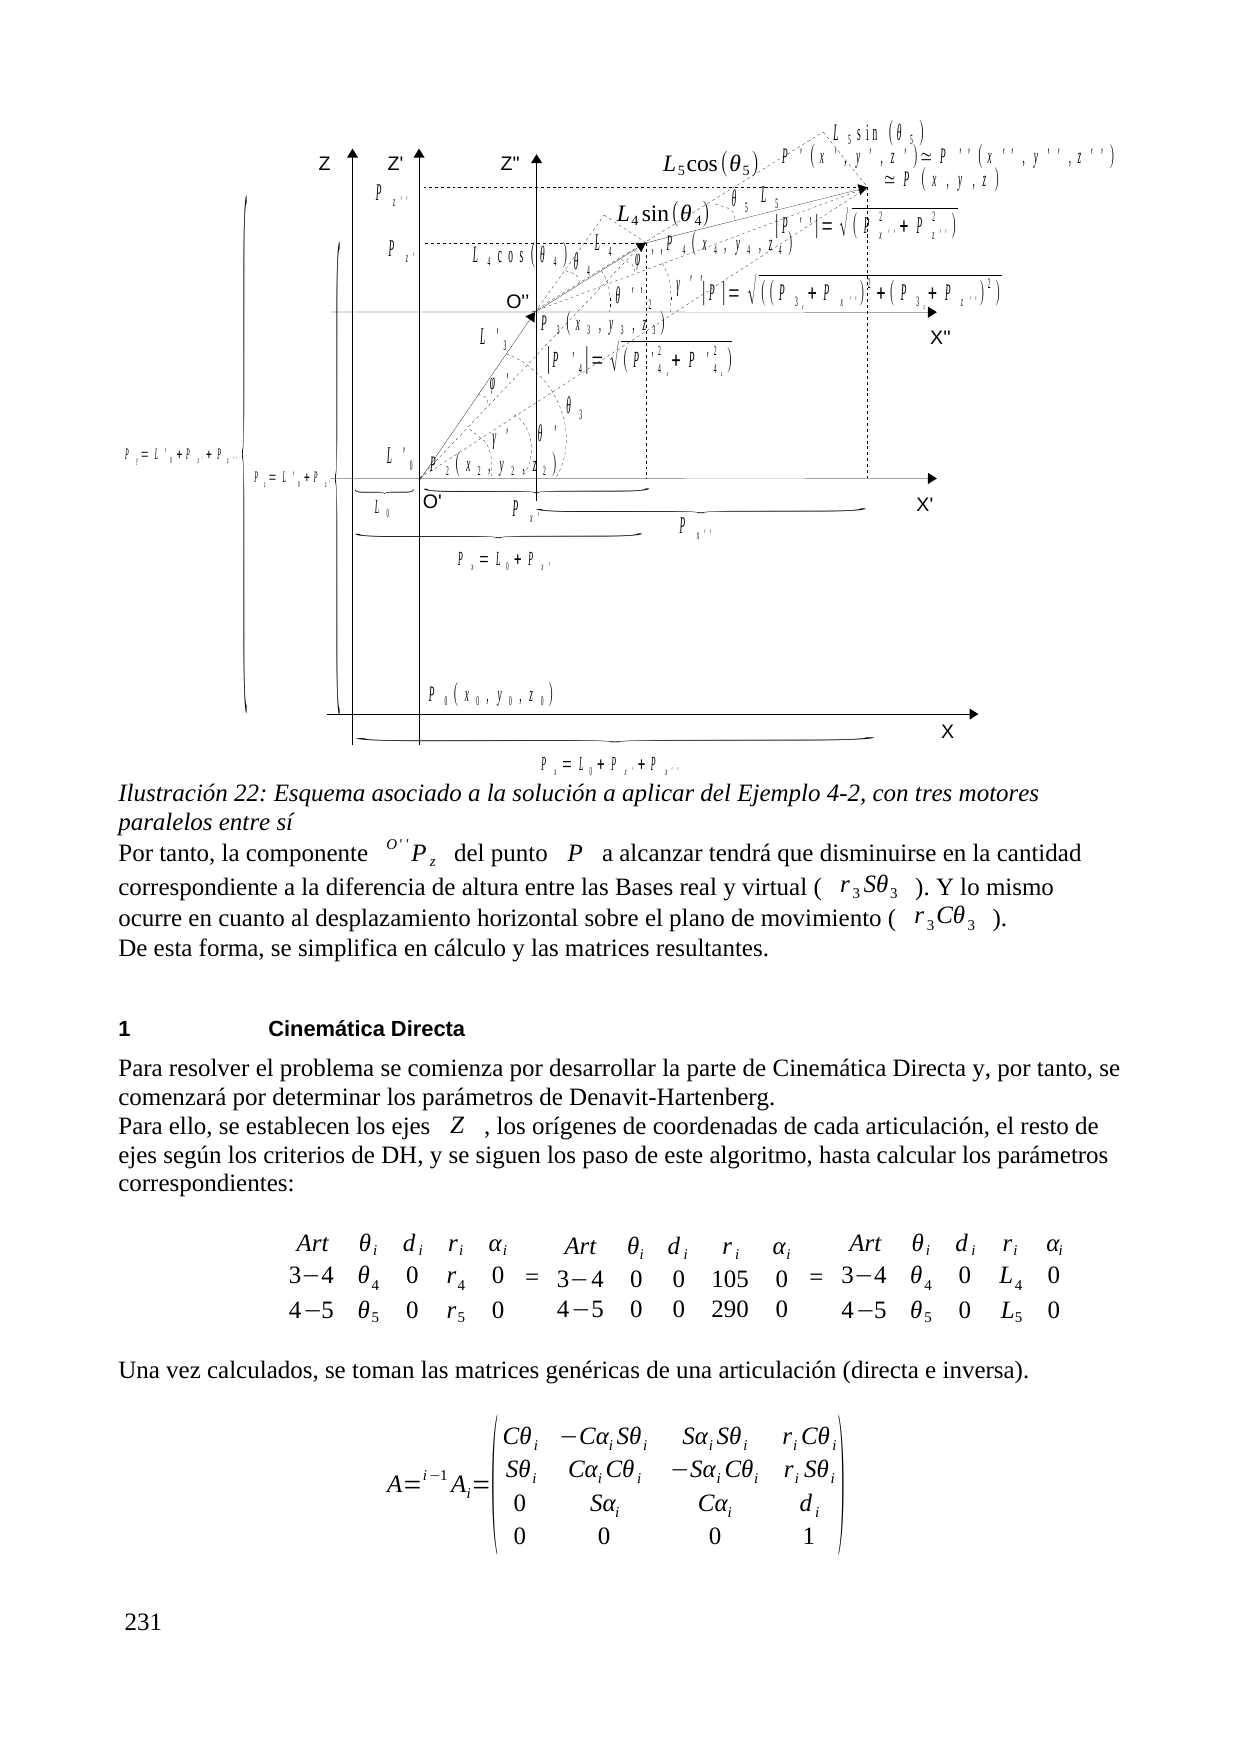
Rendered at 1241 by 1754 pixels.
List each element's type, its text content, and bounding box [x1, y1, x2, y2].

text Una vez calculados, se toman las matrices genéricas de una articulación (directa e inversa). [118, 1356, 1122, 1384]
text Por tanto, la componentedel puntoa alcanzar tendrá que disminuirse en la cantidad correspondiente a la diferencia de altura entre las Bases real y virtual (). Y lo mismo ocurre en cuanto al desplazamiento horizontal sobre el plano de movimiento (). [118, 835, 1122, 933]
text == [236, 1226, 1122, 1327]
text Para resolver el problema se comienza por desarrollar la parte de Cinemática Directa y, por tanto, se comenzará por determinar los parámetros de Denavit-Hartenberg. [118, 1053, 1122, 1111]
text Para ello, se establecen los ejes, los orígenes de coordenadas de cada articulación, el resto de ejes según los criterios de DH, y se siguen los paso de este algoritmo, hasta calcular los parámetros correspondientes: [118, 1111, 1122, 1197]
text Ilustración 22: Esquema asociado a la solución a aplicar del Ejemplo 4-2, con tres motores paralelos entre sí [118, 131, 1122, 835]
text De esta forma, se simplifica en cálculo y las matrices resultantes. [118, 933, 1122, 962]
subtitle Cinemática Directa [118, 1016, 1122, 1041]
